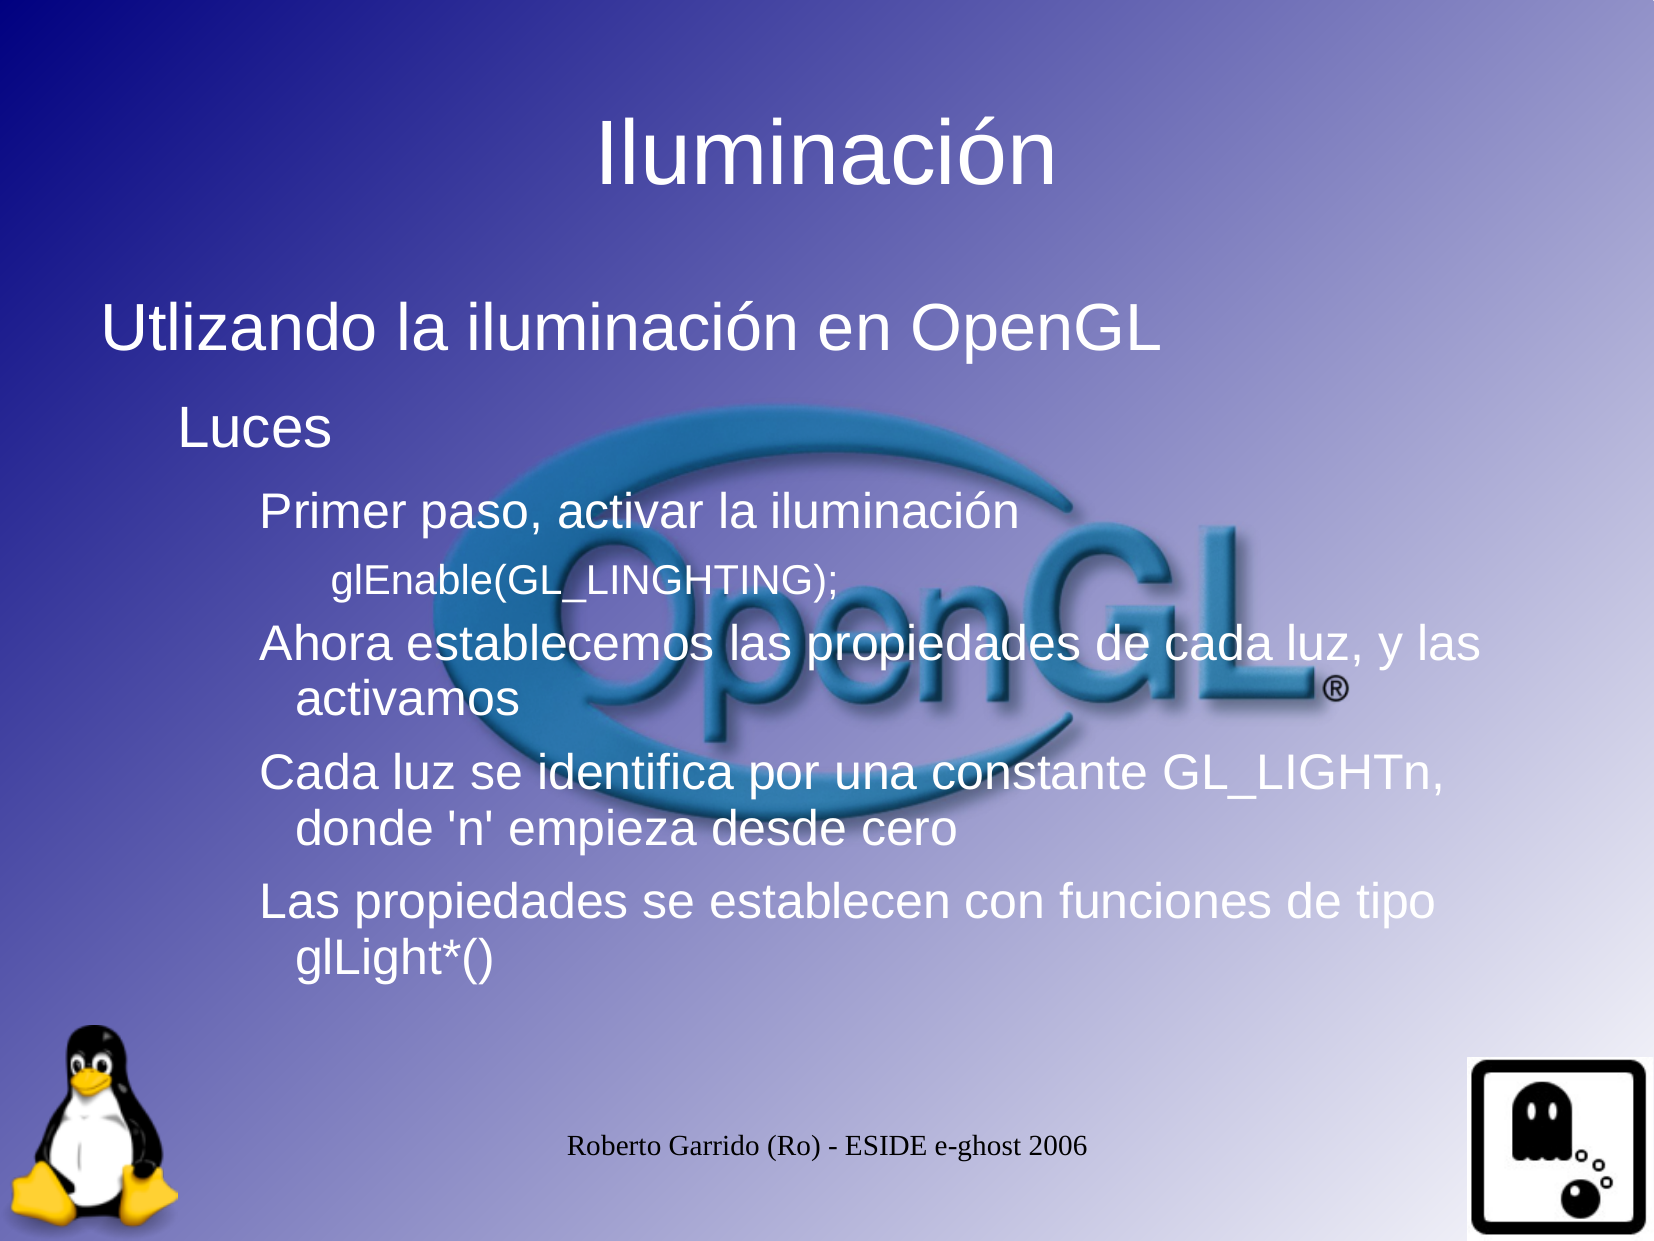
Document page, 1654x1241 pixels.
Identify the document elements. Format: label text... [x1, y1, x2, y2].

list Utlizando la iluminación en OpenGL Luces Primer paso, activar la iluminación glEnable(GL_LINGHTING); Ahora establecemos las propiedades de cada luz, y las activamos Cada luz se identifica por una constante GL_LIGHTn, donde 'n' empieza desde cero Las propiedades se establecen con funciones de tipo glLight*() [82, 290, 1571, 1109]
picture [0, 1025, 178, 1241]
picture [1467, 1057, 1654, 1241]
title Iluminación [82, 49, 1571, 257]
